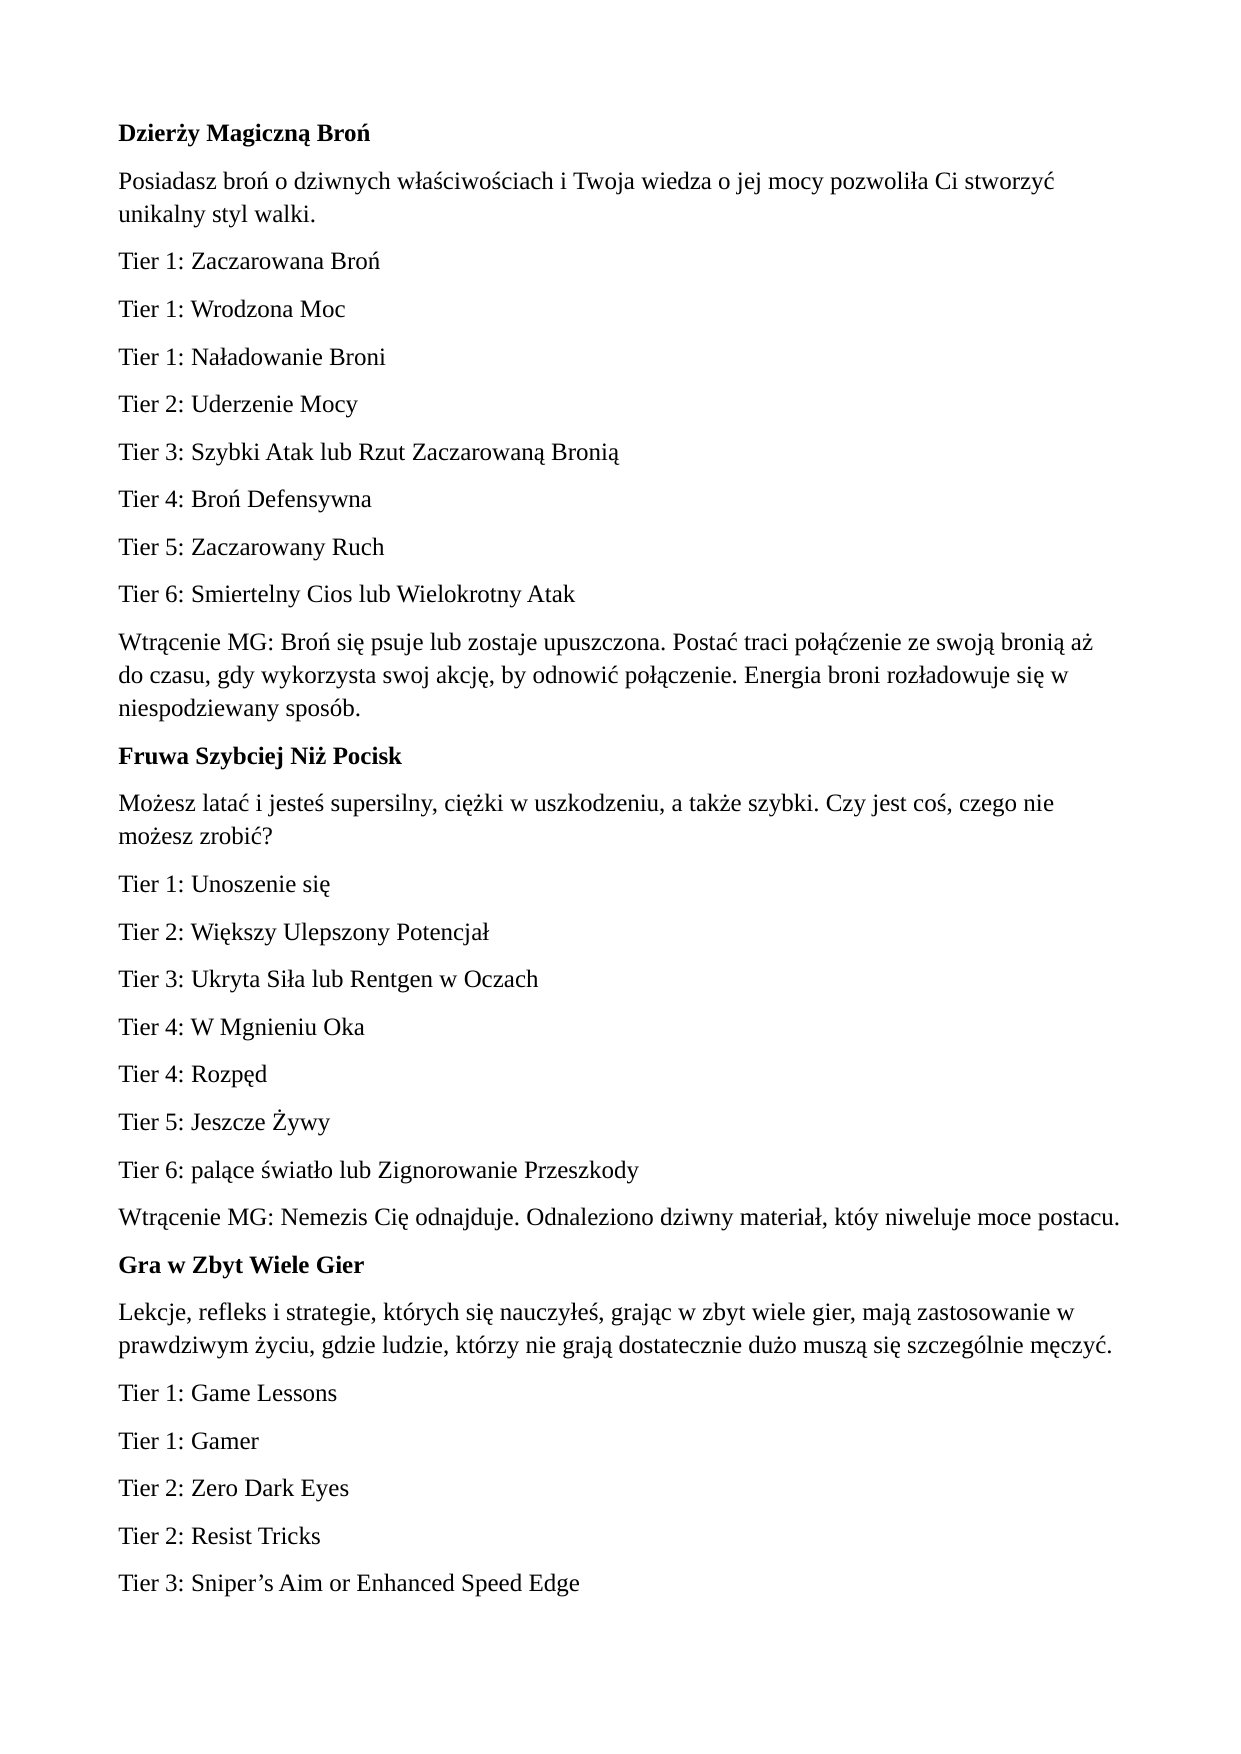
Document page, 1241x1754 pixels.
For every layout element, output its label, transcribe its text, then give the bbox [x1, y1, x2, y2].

text Tier 6: palące światło lub Zignorowanie Przeszkody [118, 1155, 1122, 1183]
text Tier 3: Ukryta Siła lub Rentgen w Oczach [118, 964, 1122, 993]
text Tier 2: Resist Tricks [118, 1521, 1122, 1550]
text Tier 3: Szybki Atak lub Rzut Zaczarowaną Bronią [118, 437, 1122, 466]
text Tier 4: Broń Defensywna [118, 484, 1122, 513]
text Tier 1: Zaczarowana Broń [118, 246, 1122, 275]
text Tier 3: Sniper’s Aim or Enhanced Speed Edge [118, 1568, 1122, 1597]
text Lekcje, refleks i strategie, których się nauczyłeś, grając w zbyt wiele gier, mają zastosowanie w prawdziwym życiu, gdzie ludzie, którzy nie grają dostatecznie dużo muszą się szczególnie męczyć. [118, 1297, 1122, 1359]
text Gra w Zbyt Wiele Gier [118, 1250, 1122, 1279]
text Tier 4: Rozpęd [118, 1059, 1122, 1088]
text Możesz latać i jesteś supersilny, ciężki w uszkodzeniu, a także szybki. Czy jest coś, czego nie możesz zrobić? [118, 788, 1122, 850]
text Tier 5: Zaczarowany Ruch [118, 532, 1122, 561]
text Tier 1: Gamer [118, 1426, 1122, 1454]
text Tier 2: Większy Ulepszony Potencjał [118, 917, 1122, 945]
text Tier 1: Wrodzona Moc [118, 294, 1122, 323]
text Wtrącenie MG: Broń się psuje lub zostaje upuszczona. Postać traci połąćzenie ze swoją bronią aż do czasu, gdy wykorzysta swoj akcję, by odnowić połączenie. Energia broni rozładowuje się w niespodziewany sposób. [118, 627, 1122, 722]
text Wtrącenie MG: Nemezis Cię odnajduje. Odnaleziono dziwny materiał, któy niweluje moce postacu. [118, 1202, 1122, 1231]
text Dzierży Magiczną Broń [118, 118, 1122, 147]
text Tier 1: Unoszenie się [118, 869, 1122, 898]
text Tier 2: Uderzenie Mocy [118, 389, 1122, 418]
text Tier 4: W Mgnieniu Oka [118, 1012, 1122, 1041]
text Tier 5: Jeszcze Żywy [118, 1107, 1122, 1136]
text Fruwa Szybciej Niż Pocisk [118, 741, 1122, 769]
text Tier 1: Naładowanie Broni [118, 342, 1122, 370]
text Tier 2: Zero Dark Eyes [118, 1473, 1122, 1502]
text Tier 6: Smiertelny Cios lub Wielokrotny Atak [118, 579, 1122, 608]
text Posiadasz broń o dziwnych właściwościach i Twoja wiedza o jej mocy pozwoliła Ci stworzyć unikalny styl walki. [118, 166, 1122, 227]
text Tier 1: Game Lessons [118, 1378, 1122, 1407]
